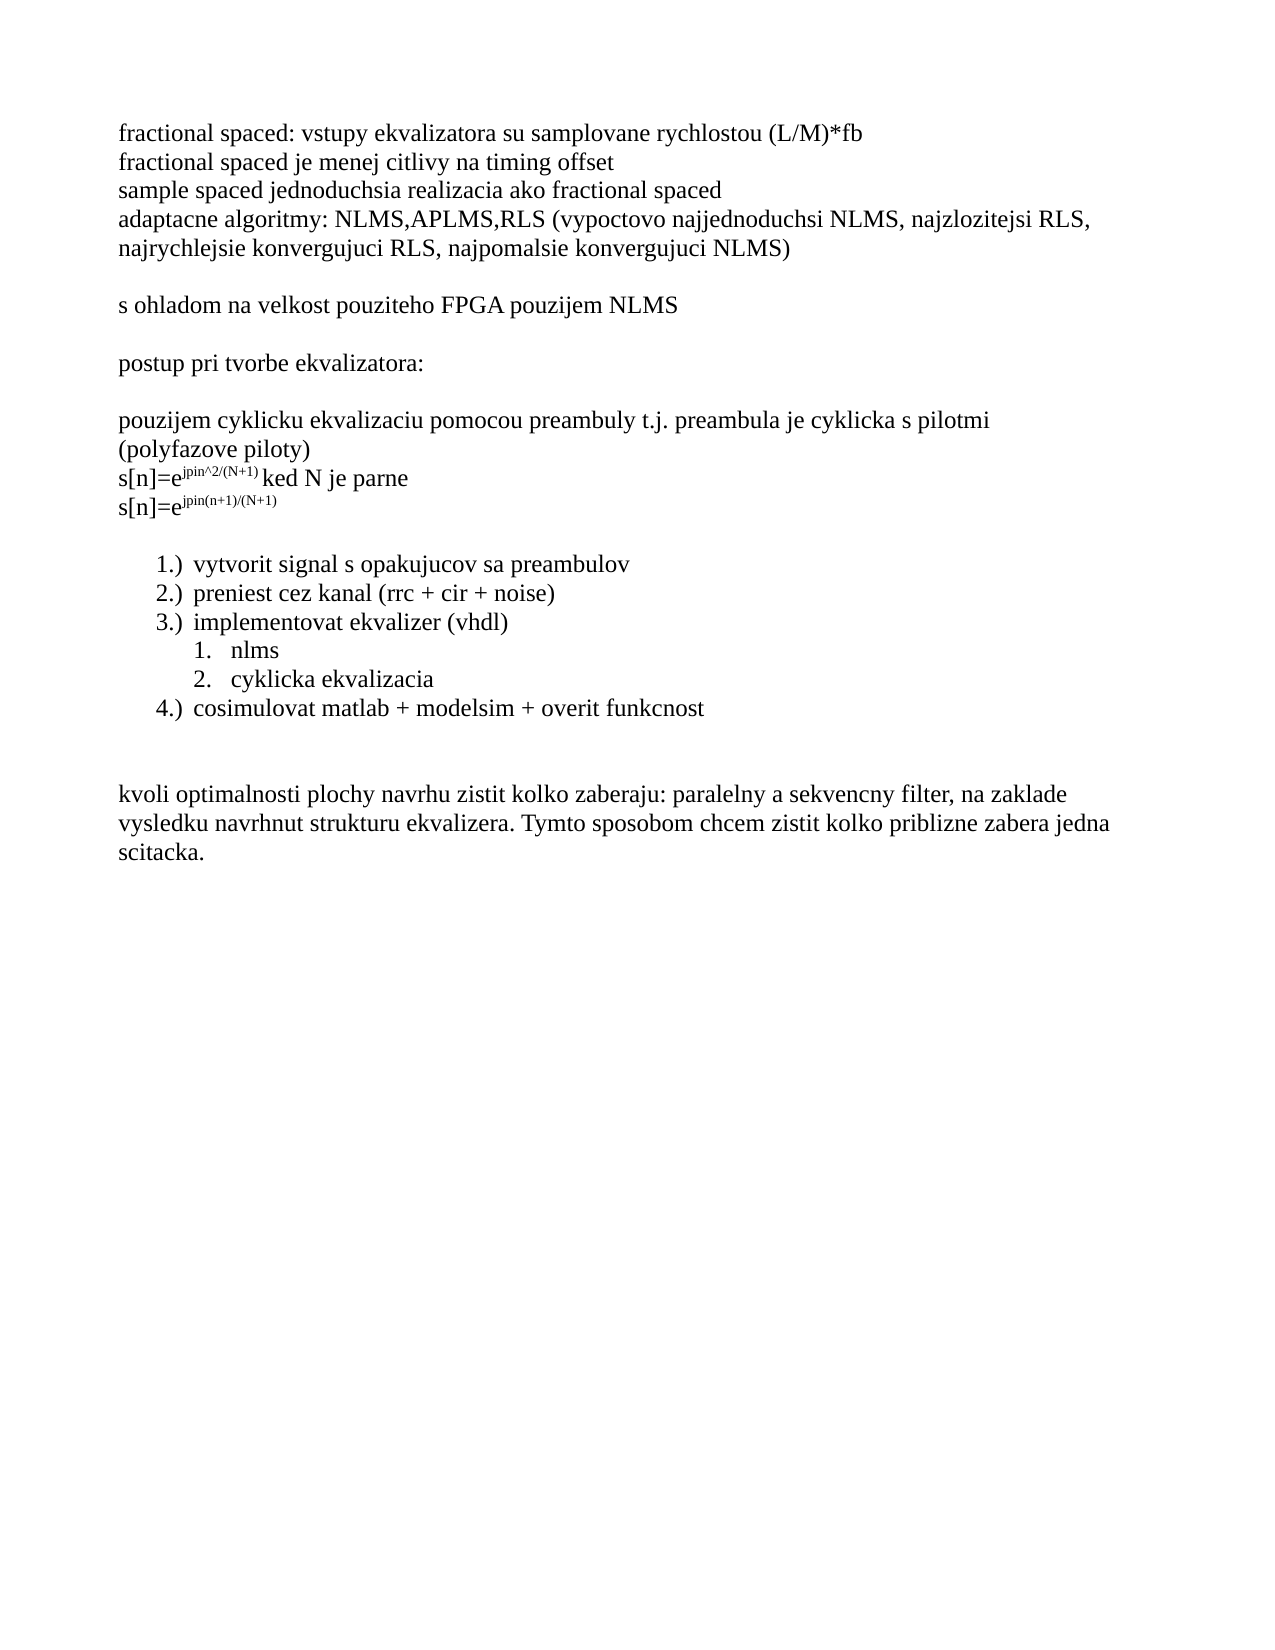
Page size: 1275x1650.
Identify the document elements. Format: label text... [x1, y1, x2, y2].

text fractional spaced je menej citlivy na timing offset [118, 147, 1157, 176]
list implementovat ekvalizer (vhdl) [156, 607, 1157, 636]
list cosimulovat matlab + modelsim + overit funkcnost [156, 693, 1157, 722]
list cyklicka ekvalizacia [193, 664, 1157, 693]
text pouzijem cyklicku ekvalizaciu pomocou preambuly t.j. preambula je cyklicka s pilotmi [118, 406, 1157, 434]
list nlms [193, 636, 1157, 664]
text fractional spaced: vstupy ekvalizatora su samplovane rychlostou (L/M)*fb [118, 118, 1157, 147]
text s[n]=ejpin^2/(N+1) ked N je parne [118, 463, 1157, 492]
text adaptacne algoritmy: NLMS,APLMS,RLS (vypoctovo najjednoduchsi NLMS, najzlozitejsi RLS, najrychlejsie konvergujuci RLS, najpomalsie konvergujuci NLMS) [118, 204, 1157, 262]
list vytvorit signal s opakujucov sa preambulov [156, 549, 1157, 578]
text s ohladom na velkost pouziteho FPGA pouzijem NLMS [118, 291, 1157, 319]
text sample spaced jednoduchsia realizacia ako fractional spaced [118, 176, 1157, 204]
text kvoli optimalnosti plochy navrhu zistit kolko zaberaju: paralelny a sekvencny filter, na zaklade vysledku navrhnut strukturu ekvalizera. Tymto sposobom chcem zistit kolko priblizne zabera jedna scitacka. [118, 779, 1157, 866]
text s[n]=ejpin(n+1)/(N+1) [118, 492, 1157, 521]
list preniest cez kanal (rrc + cir + noise) [156, 578, 1157, 607]
text (polyfazove piloty) [118, 434, 1157, 463]
text postup pri tvorbe ekvalizatora: [118, 348, 1157, 377]
